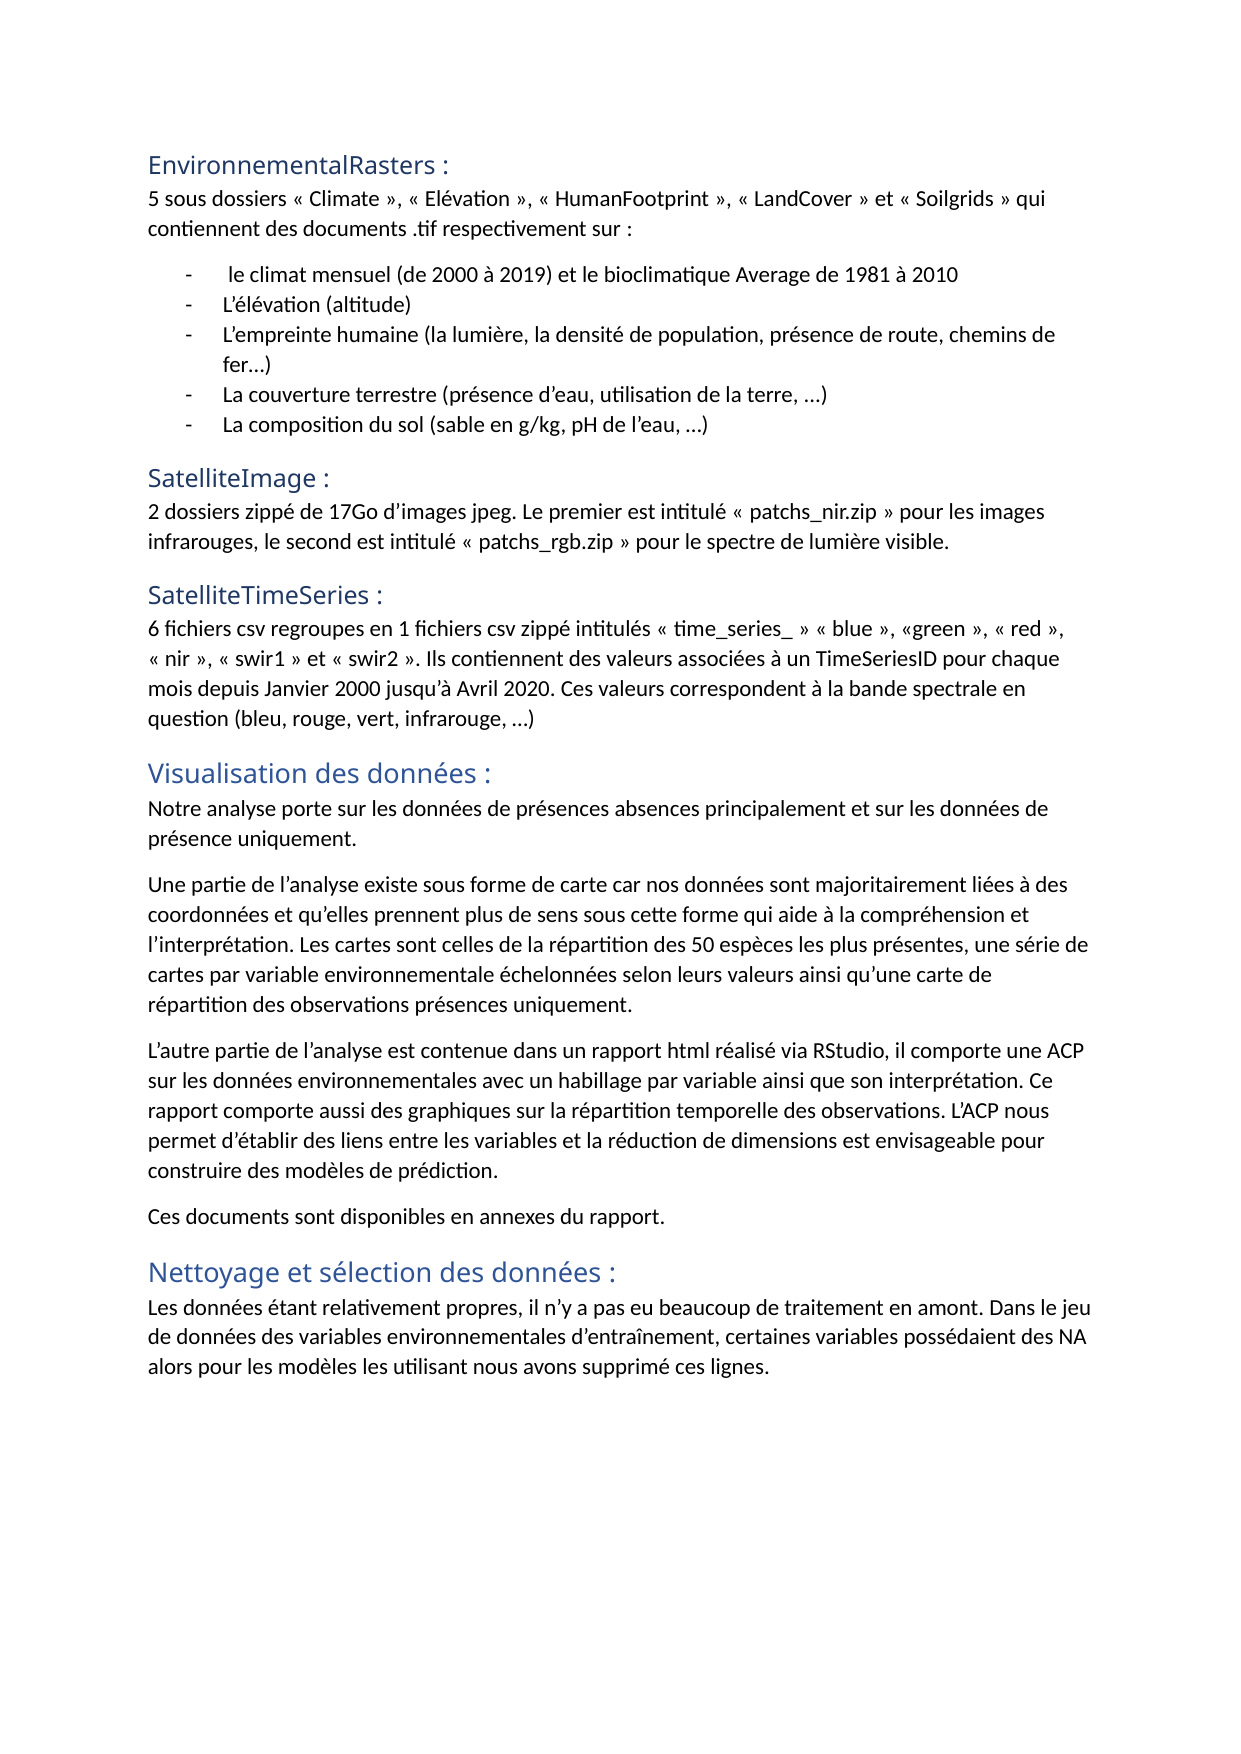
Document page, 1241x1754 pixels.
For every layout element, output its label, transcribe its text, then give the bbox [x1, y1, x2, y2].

text Une partie de l’analyse existe sous forme de carte car nos données sont majoritairement liées à des coordonnées et qu’elles prennent plus de sens sous cette forme qui aide à la compréhension et l’interprétation. Les cartes sont celles de la répartition des 50 espèces les plus présentes, une série de cartes par variable environnementale échelonnées selon leurs valeurs ainsi qu’une carte de répartition des observations présences uniquement. [148, 870, 1093, 1018]
subtitle Nettoyage et sélection des données : [148, 1253, 1093, 1290]
list L’empreinte humaine (la lumière, la densité de population, présence de route, chemins de fer…) [185, 320, 1093, 378]
text L’autre partie de l’analyse est contenue dans un rapport html réalisé via RStudio, il comporte une ACP sur les données environnementales avec un habillage par variable ainsi que son interprétation. Ce rapport comporte aussi des graphiques sur la répartition temporelle des observations. L’ACP nous permet d’établir des liens entre les variables et la réduction de dimensions est envisageable pour construire des modèles de prédiction. [148, 1036, 1093, 1184]
list L’élévation (altitude) [185, 290, 1093, 318]
text 6 fichiers csv regroupes en 1 fichiers csv zippé intitulés « time_series_ » « blue », «green », « red », « nir », « swir1 » et « swir2 ». Ils contiennent des valeurs associées à un TimeSeriesID pour chaque mois depuis Janvier 2000 jusqu’à Avril 2020. Ces valeurs correspondent à la bande spectrale en question (bleu, rouge, vert, infrarouge, …) [148, 614, 1093, 732]
subtitle Visualisation des données : [148, 754, 1093, 791]
text 2 dossiers zippé de 17Go d’images jpeg. Le premier est intitulé « patchs_nir.zip » pour les images infrarouges, le second est intitulé « patchs_rgb.zip » pour le spectre de lumière visible. [148, 497, 1093, 555]
list La couverture terrestre (présence d’eau, utilisation de la terre, ...) [185, 380, 1093, 408]
text Notre analyse porte sur les données de présences absences principalement et sur les données de présence uniquement. [148, 794, 1093, 852]
subtitle SatelliteTimeSeries : [148, 578, 1093, 612]
subtitle SatelliteImage : [148, 461, 1093, 495]
list La composition du sol (sable en g/kg, pH de l’eau, …) [185, 410, 1093, 438]
list le climat mensuel (de 2000 à 2019) et le bioclimatique Average de 1981 à 2010 [185, 260, 1093, 288]
text Les données étant relativement propres, il n’y a pas eu beaucoup de traitement en amont. Dans le jeu de données des variables environnementales d’entraînement, certaines variables possédaient des NA alors pour les modèles les utilisant nous avons supprimé ces lignes. [148, 1293, 1093, 1380]
text Ces documents sont disponibles en annexes du rapport. [148, 1202, 1093, 1231]
text 5 sous dossiers « Climate », « Elévation », « HumanFootprint », « LandCover » et « Soilgrids » qui contiennent des documents .tif respectivement sur : [148, 184, 1093, 242]
subtitle EnvironnementalRasters : [148, 148, 1093, 182]
